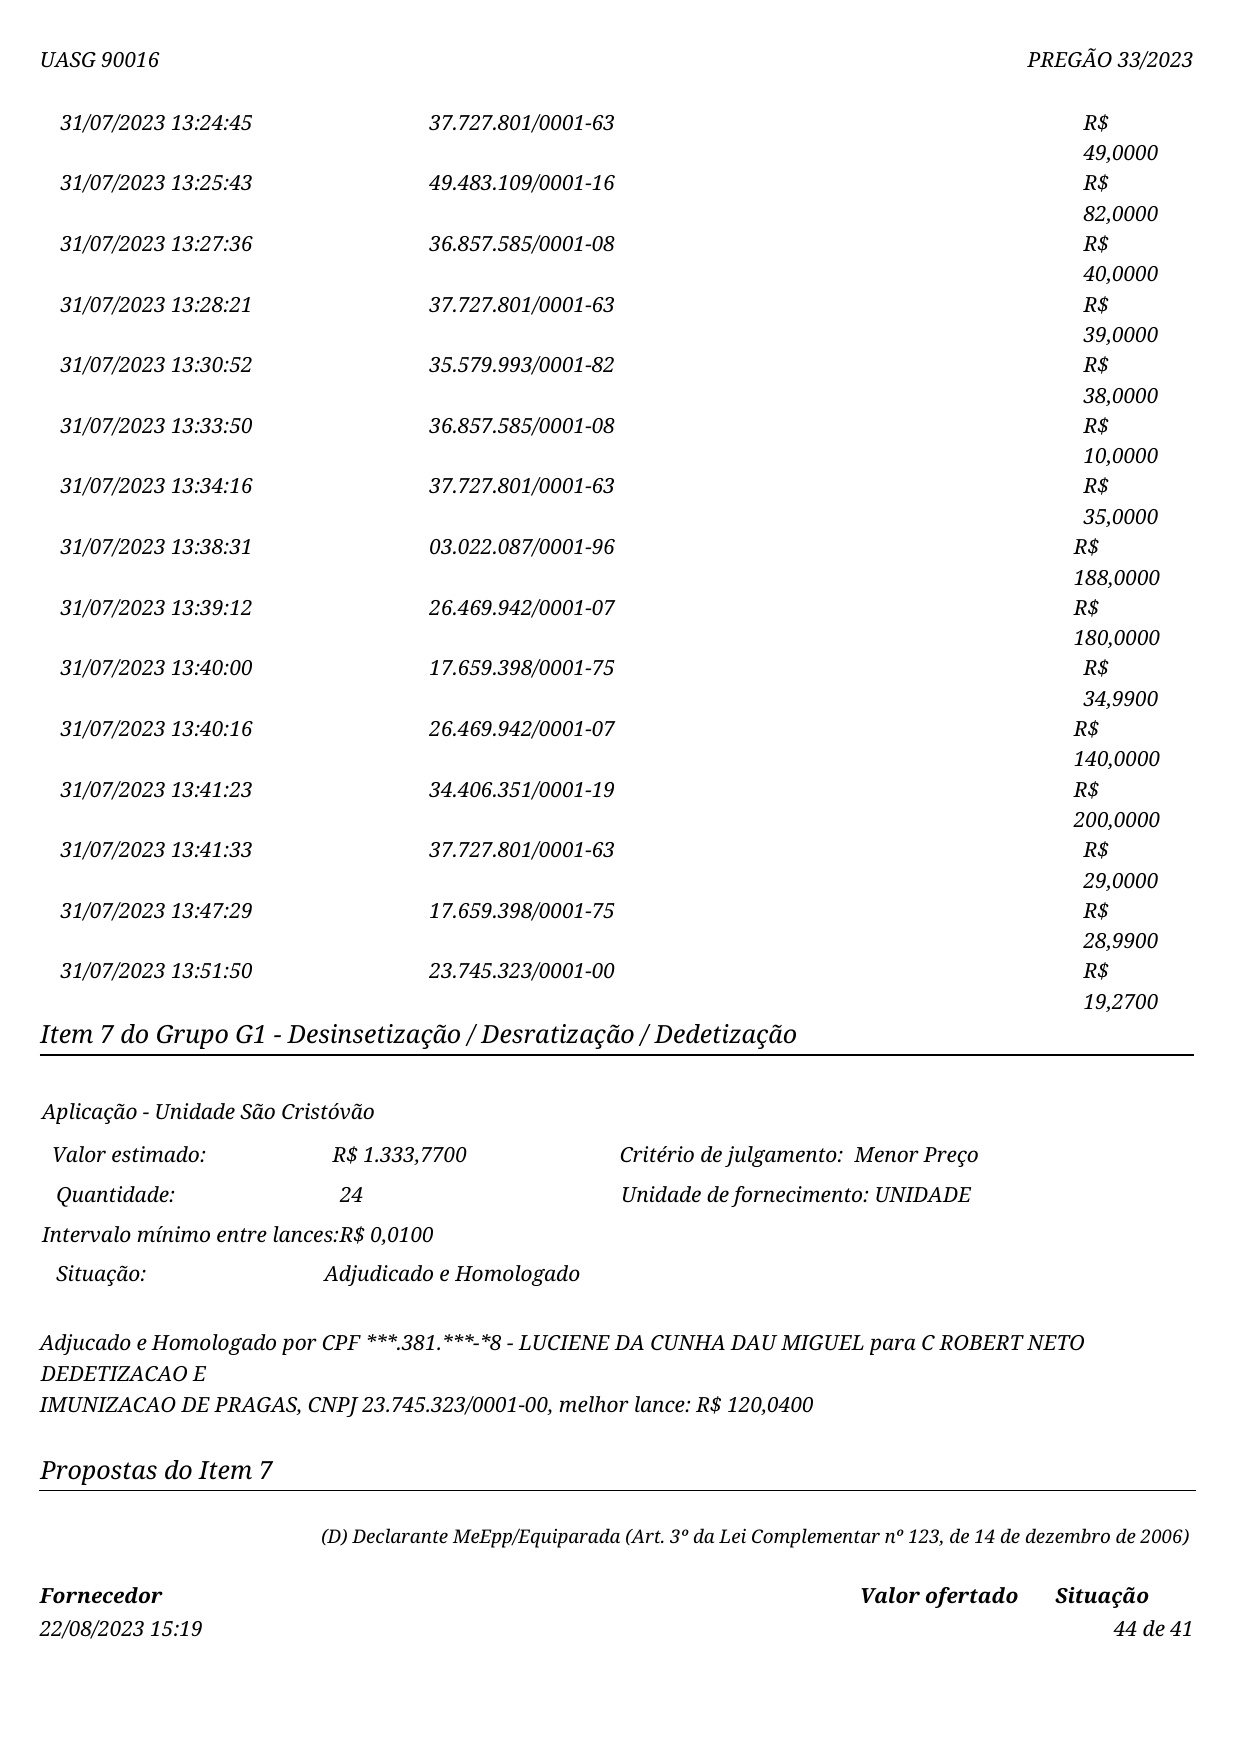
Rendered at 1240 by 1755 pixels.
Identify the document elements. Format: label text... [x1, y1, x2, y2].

table_cell 31/07/2023 13:39:12 [60, 593, 429, 653]
table_cell 37.727.801/0001-63 [429, 290, 1073, 350]
text Valor estimado: R$ 1.333,7700 Critério de julgamento: Menor Preço [39, 1140, 1196, 1168]
table_cell 17.659.398/0001-75 [429, 896, 1073, 957]
table_cell R$ 29,0000 [1074, 835, 1175, 896]
table_cell R$ 82,0000 [1074, 169, 1175, 229]
table_cell 31/07/2023 13:51:50 [60, 957, 429, 1017]
table_cell 31/07/2023 13:41:33 [60, 835, 429, 896]
table_cell 31/07/2023 13:24:45 [60, 108, 429, 168]
table_cell 34.406.351/0001-19 [429, 775, 1073, 835]
text Situação: Adjudicado e Homologado [39, 1259, 1196, 1288]
table_cell 23.745.323/0001-00 [429, 957, 1073, 1017]
table_cell 26.469.942/0001-07 [429, 593, 1073, 653]
table_cell R$ 34,9900 [1074, 654, 1175, 714]
table_cell 36.857.585/0001-08 [429, 229, 1073, 290]
text Aplicação - Unidade São Cristóvão [42, 1097, 1196, 1125]
table_cell R$ 49,0000 [1074, 108, 1175, 168]
table_cell 26.469.942/0001-07 [429, 714, 1073, 775]
table_cell 31/07/2023 13:40:00 [60, 654, 429, 714]
table_cell R$ 140,0000 [1074, 714, 1175, 775]
table_cell R$ 180,0000 [1074, 593, 1175, 653]
table_cell 31/07/2023 13:25:43 [60, 169, 429, 229]
table_cell R$ 19,2700 [1074, 957, 1175, 1017]
table_cell 31/07/2023 13:33:50 [60, 411, 429, 472]
table_cell 49.483.109/0001-16 [429, 169, 1073, 229]
table_cell R$ 28,9900 [1074, 896, 1175, 957]
table_cell R$ 38,0000 [1074, 350, 1175, 411]
table_cell 36.857.585/0001-08 [429, 411, 1073, 472]
text (D) Declarante MeEpp/Equiparada (Art. 3º da Lei Complementar nº 123, de 14 de dezembro de 2006) [39, 1524, 1191, 1549]
table_cell R$ 40,0000 [1074, 229, 1175, 290]
text Adjucado e Homologado por CPF ***.381.***-*8 - LUCIENE DA CUNHA DAU MIGUEL para C ROBERT NETO DEDETIZACAO E [39, 1328, 1196, 1388]
table_cell 03.022.087/0001-96 [429, 532, 1073, 593]
table_cell R$ 39,0000 [1074, 290, 1175, 350]
table_cell 37.727.801/0001-63 [429, 835, 1073, 896]
table_cell R$ 10,0000 [1074, 411, 1175, 472]
table_cell 17.659.398/0001-75 [429, 654, 1073, 714]
table_cell 31/07/2023 13:27:36 [60, 229, 429, 290]
text Item 7 do Grupo G1 - Desinsetização / Desratização / Dedetização [40, 1017, 1196, 1051]
table_cell R$ 200,0000 [1074, 775, 1175, 835]
text Propostas do Item 7 [40, 1453, 1196, 1487]
table_cell 31/07/2023 13:47:29 [60, 896, 429, 957]
table_cell 31/07/2023 13:41:23 [60, 775, 429, 835]
table_cell 31/07/2023 13:28:21 [60, 290, 429, 350]
table_cell 31/07/2023 13:30:52 [60, 350, 429, 411]
table_cell 31/07/2023 13:34:16 [60, 472, 429, 532]
table_cell 31/07/2023 13:38:31 [60, 532, 429, 593]
text Fornecedor Valor ofertado Situação [39, 1581, 1196, 1609]
table_cell R$ 188,0000 [1074, 532, 1175, 593]
text Quantidade: 24 Unidade de fornecimento: UNIDADE [39, 1180, 1196, 1208]
text Intervalo mínimo entre lances: R$ 0,0100 [39, 1220, 1196, 1248]
table_cell 37.727.801/0001-63 [429, 472, 1073, 532]
table_cell 31/07/2023 13:40:16 [60, 714, 429, 775]
table_cell R$ 35,0000 [1074, 472, 1175, 532]
text IMUNIZACAO DE PRAGAS, CNPJ 23.745.323/0001-00, melhor lance: R$ 120,0400 [39, 1390, 1196, 1419]
table_cell 37.727.801/0001-63 [429, 108, 1073, 168]
table_cell 35.579.993/0001-82 [429, 350, 1073, 411]
